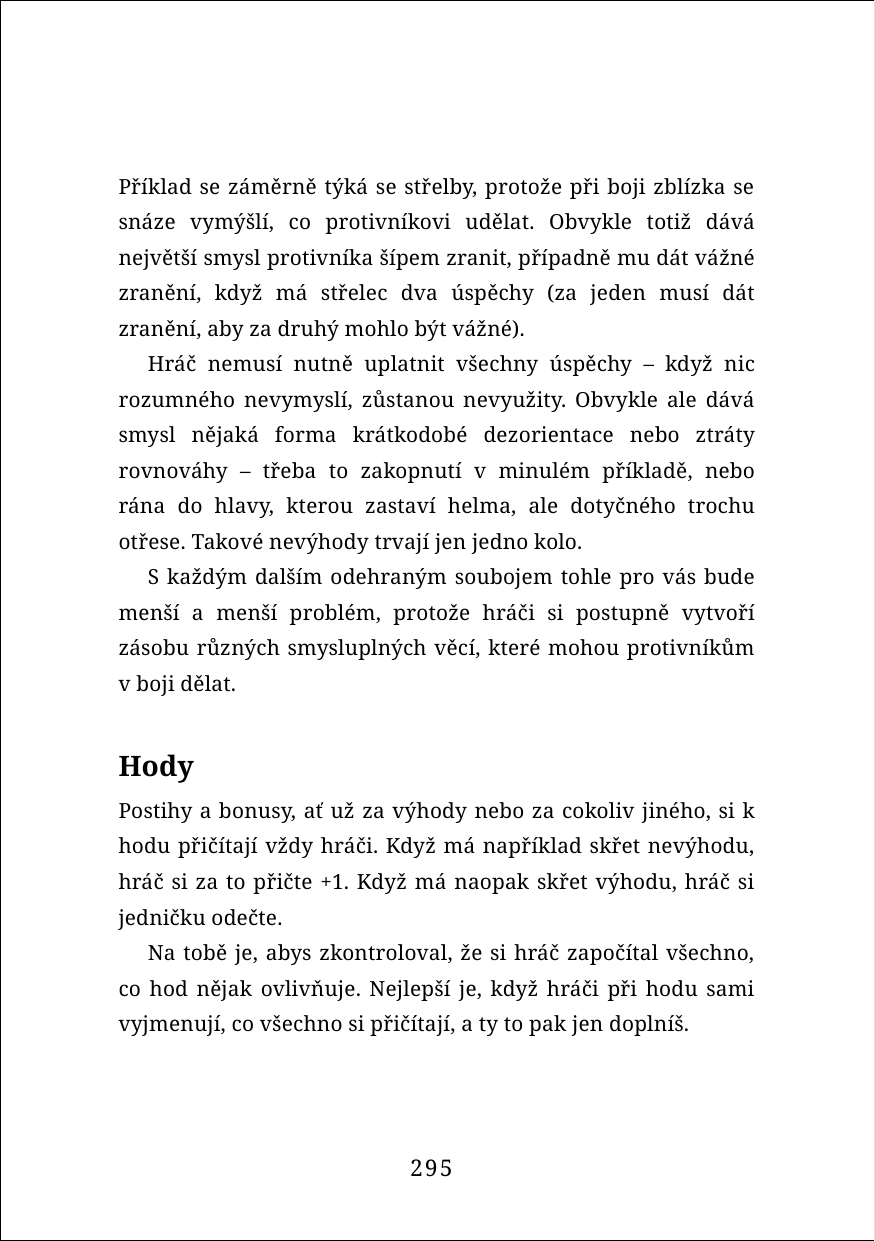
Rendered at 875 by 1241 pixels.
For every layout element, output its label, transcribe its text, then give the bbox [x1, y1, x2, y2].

text Příklad se záměrně týká se střelby, protože při boji zblízka se snáze vymýšlí, co protivníkovi udělat. Obvykle totiž dává největší smysl protivníka šípem zranit, případně mu dát vážné zranění, když má střelec dva úspěchy (za jeden musí dát zranění, aby za druhý mohlo být vážné). Hráč nemusí nutně uplatnit všechny úspěchy – když nic rozumného nevymyslí, zůstanou nevyužity. Obvykle ale dává smysl nějaká forma krátkodobé dezorientace nebo ztráty rovnováhy – třeba to zakopnutí v minulém příkladě, nebo rána do hlavy, kterou zastaví helma, ale dotyčného trochu otřese. Takové nevýhody trvají jen jedno kolo. S každým dalším odehraným soubojem tohle pro vás bude menší a menší problém, protože hráči si postupně vytvoří zásobu různých smysluplných věcí, které mohou protivníkům v boji dělat. [118, 172, 756, 697]
text Postihy a bonusy, ať už za výhody nebo za cokoliv jiného, si k hodu přičítají vždy hráči. Když má například skřet nevýhodu, hráč si za to přičte +1. Když má naopak skřet výhodu, hráč si jedničku odečte. Na tobě je, abys zkontroloval, že si hráč započítal všechno, co hod nějak ovlivňuje. Nejlepší je, když hráči při hodu sami vyjmenují, co všechno si přičítají, a ty to pak jen doplníš. [118, 796, 756, 1038]
subtitle Hody [118, 746, 756, 784]
